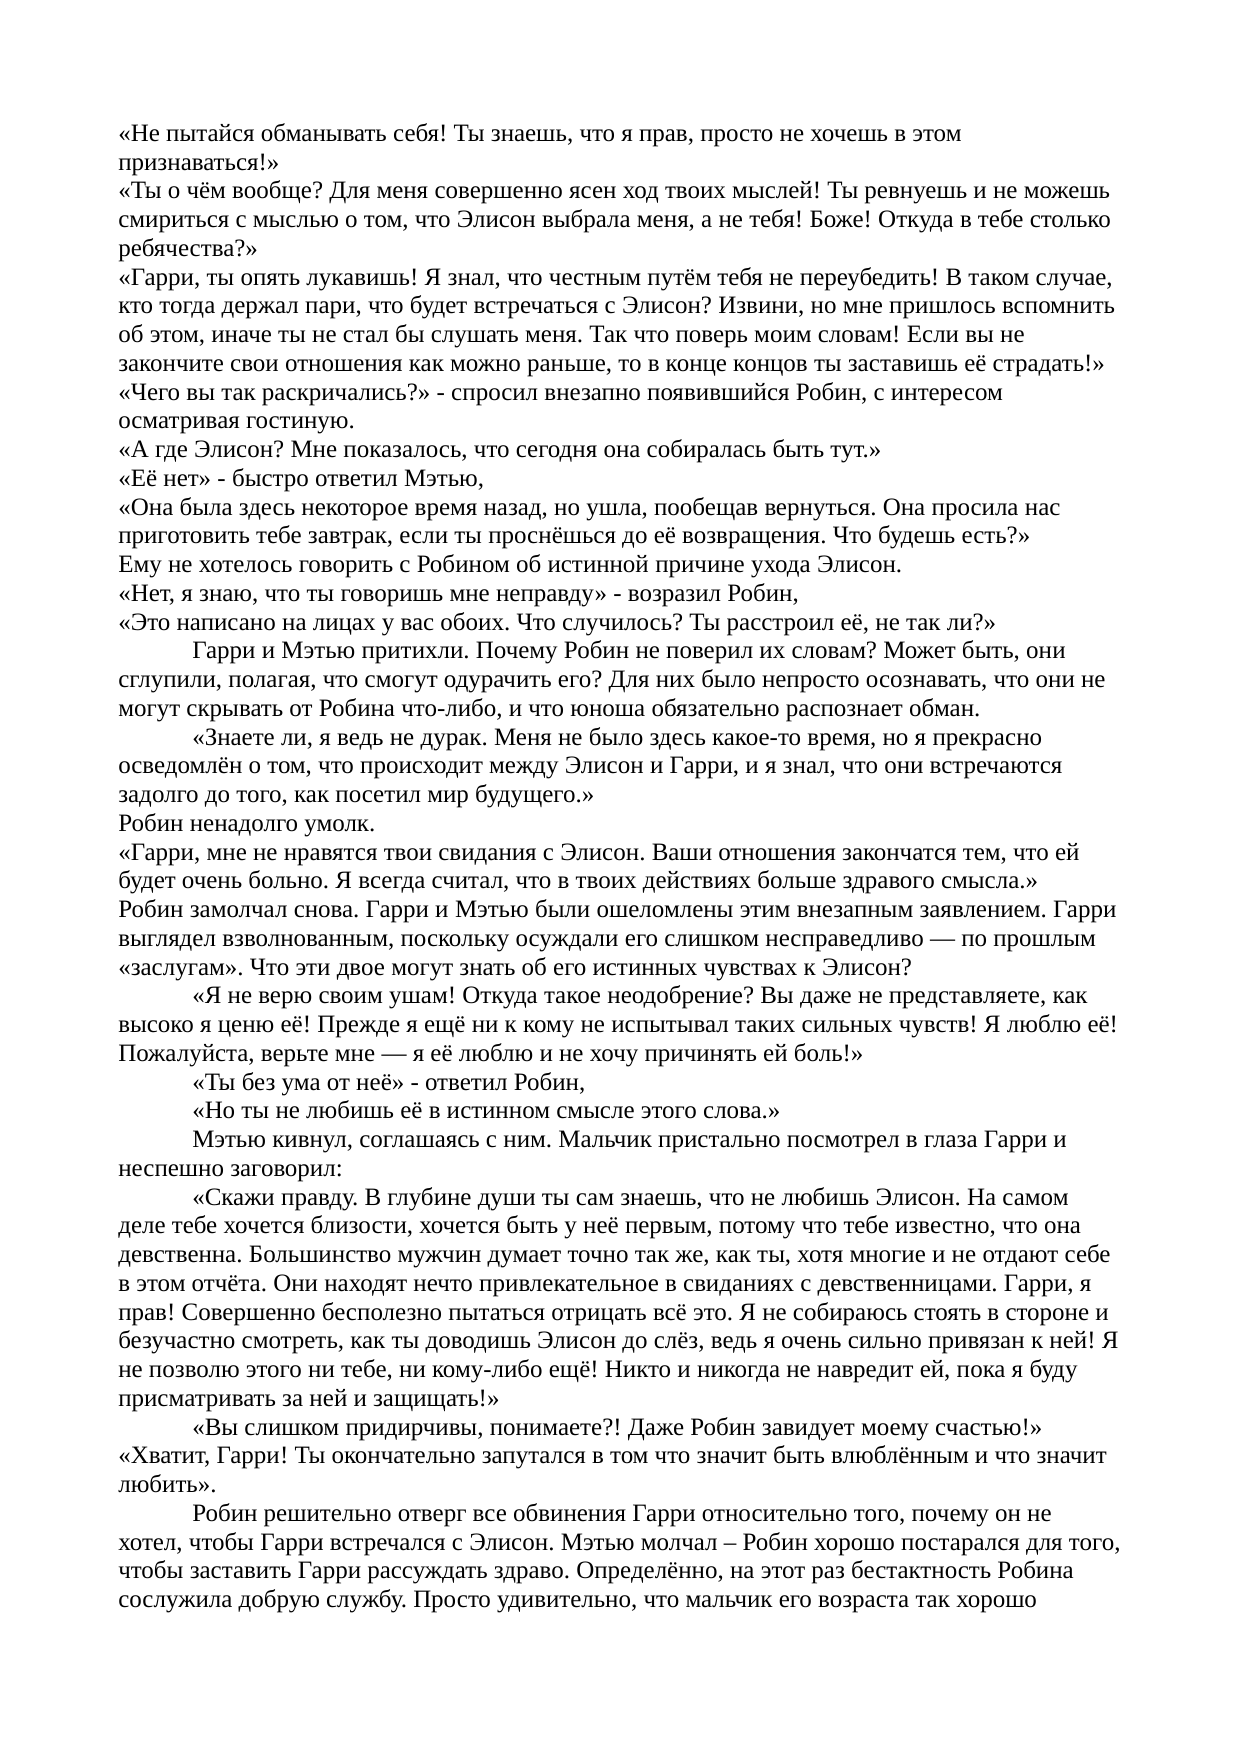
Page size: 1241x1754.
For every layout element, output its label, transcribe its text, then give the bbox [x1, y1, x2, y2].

text «Не пытайся обманывать себя! Ты знаешь, что я прав, просто не хочешь в этом признаваться!» [118, 118, 1122, 176]
text Робин замолчал снова. Гарри и Мэтью были ошеломлены этим внезапным заявлением. Гарри выглядел взволнованным, поскольку осуждали его слишком несправедливо — по прошлым «заслугам». Что эти двое могут знать об его истинных чувствах к Элисон? [118, 894, 1122, 981]
text «Она была здесь некоторое время назад, но ушла, пообещав вернуться. Она просила нас приготовить тебе завтрак, если ты проснёшься до её возвращения. Что будешь есть?» [118, 492, 1122, 549]
text «Чего вы так раскричались?» - спросил внезапно появившийся Робин, с интересом осматривая гостиную. [118, 377, 1122, 434]
text Робин решительно отверг все обвинения Гарри относительно того, почему он не хотел, чтобы Гарри встречался с Элисон. Мэтью молчал – Робин хорошо постарался для того, чтобы заставить Гарри рассуждать здраво. Определённо, на этот раз бестактность Робина сослужила добрую службу. Просто удивительно, что мальчик его возраста так хорошо [118, 1498, 1122, 1613]
text «Ты о чём вообще? Для меня совершенно ясен ход твоих мыслей! Ты ревнуешь и не можешь смириться с мыслью о том, что Элисон выбрала меня, а не тебя! Боже! Откуда в тебе столько ребячества?» [118, 176, 1122, 262]
text Мэтью кивнул, соглашаясь с ним. Мальчик пристально посмотрел в глаза Гарри и неспешно заговорил: [118, 1124, 1122, 1182]
text «Это написано на лицах у вас обоих. Что случилось? Ты расстроил её, не так ли?» [118, 607, 1122, 636]
text «Я не верю своим ушам! Откуда такое неодобрение? Вы даже не представляете, как высоко я ценю её! Прежде я ещё ни к кому не испытывал таких сильных чувств! Я люблю её! Пожалуйста, верьте мне — я её люблю и не хочу причинять ей боль!» [118, 981, 1122, 1067]
text Гарри и Мэтью притихли. Почему Робин не поверил их словам? Может быть, они сглупили, полагая, что смогут одурачить его? Для них было непросто осознавать, что они не могут скрывать от Робина что-либо, и что юноша обязательно распознает обман. [118, 636, 1122, 722]
text «А где Элисон? Мне показалось, что сегодня она собиралась быть тут.» [118, 434, 1122, 463]
text Робин ненадолго умолк. [118, 808, 1122, 837]
text Ему не хотелось говорить с Робином об истинной причине ухода Элисон. [118, 549, 1122, 578]
text «Но ты не любишь её в истинном смысле этого слова.» [118, 1096, 1122, 1124]
text «Вы слишком придирчивы, понимаете?! Даже Робин завидует моему счастью!» [118, 1412, 1122, 1441]
text «Нет, я знаю, что ты говоришь мне неправду» - возразил Робин, [118, 578, 1122, 607]
text «Скажи правду. В глубине души ты сам знаешь, что не любишь Элисон. На самом деле тебе хочется близости, хочется быть у неё первым, потому что тебе известно, что она девственна. Большинство мужчин думает точно так же, как ты, хотя многие и не отдают себе в этом отчёта. Они находят нечто привлекательное в свиданиях с девственницами. Гарри, я прав! Совершенно бесполезно пытаться отрицать всё это. Я не собираюсь стоять в стороне и безучастно смотреть, как ты доводишь Элисон до слёз, ведь я очень сильно привязан к ней! Я не позволю этого ни тебе, ни кому-либо ещё! Никто и никогда не навредит ей, пока я буду присматривать за ней и защищать!» [118, 1182, 1122, 1412]
text «Знаете ли, я ведь не дурак. Меня не было здесь какое-то время, но я прекрасно осведомлён о том, что происходит между Элисон и Гарри, и я знал, что они встречаются задолго до того, как посетил мир будущего.» [118, 722, 1122, 808]
text «Гарри, ты опять лукавишь! Я знал, что честным путём тебя не переубедить! В таком случае, кто тогда держал пари, что будет встречаться с Элисон? Извини, но мне пришлось вспомнить об этом, иначе ты не стал бы слушать меня. Так что поверь моим словам! Если вы не закончите свои отношения как можно раньше, то в конце концов ты заставишь её страдать!» [118, 262, 1122, 377]
text «Ты без ума от неё» - ответил Робин, [118, 1067, 1122, 1096]
text «Её нет» - быстро ответил Мэтью, [118, 463, 1122, 492]
text «Хватит, Гарри! Ты окончательно запутался в том что значит быть влюблённым и что значит любить». [118, 1441, 1122, 1498]
text «Гарри, мне не нравятся твои свидания с Элисон. Ваши отношения закончатся тем, что ей будет очень больно. Я всегда считал, что в твоих действиях больше здравого смысла.» [118, 837, 1122, 894]
